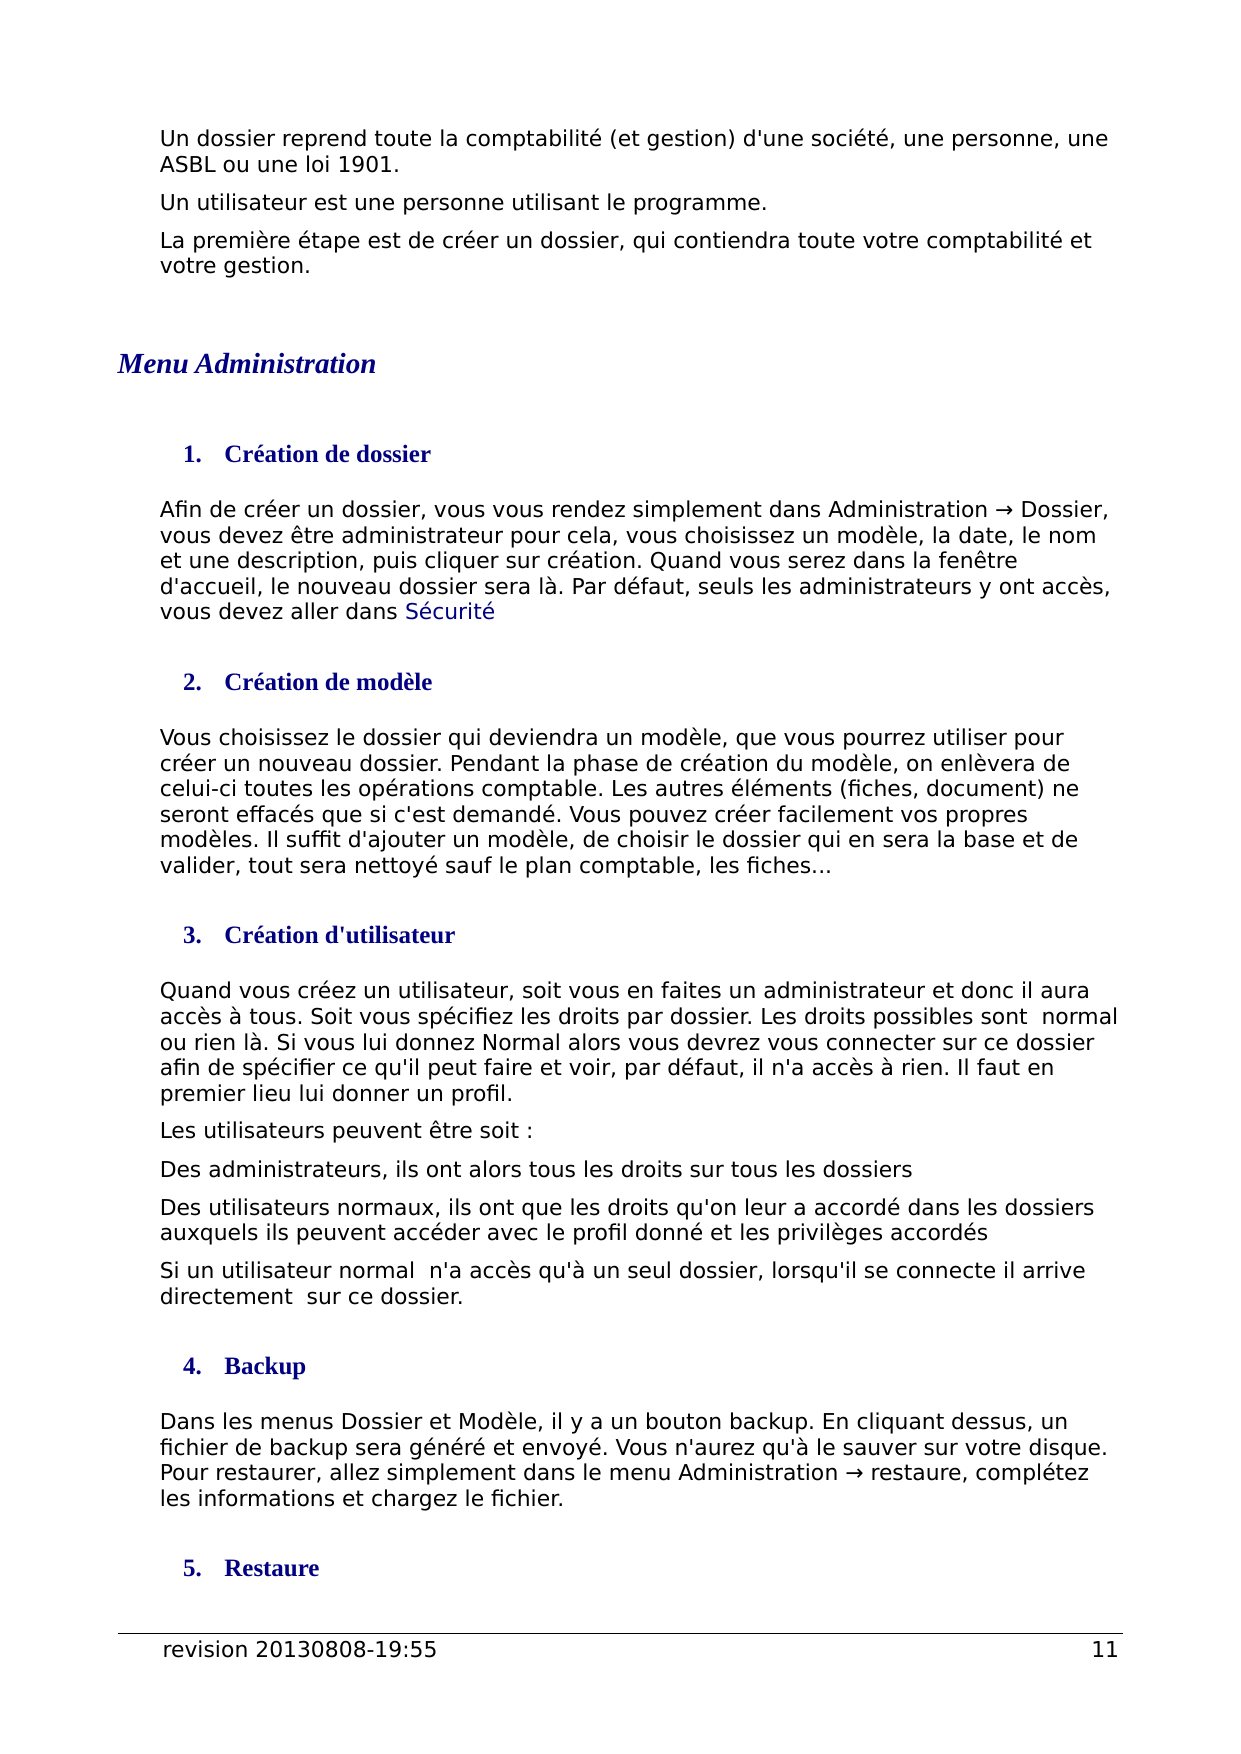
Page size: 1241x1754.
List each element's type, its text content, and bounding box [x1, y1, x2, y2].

subtitle Backup [177, 1351, 1123, 1380]
text Vous choisissez le dossier qui deviendra un modèle, que vous pourrez utiliser pour créer un nouveau dossier. Pendant la phase de création du modèle, on enlèvera de celui-ci toutes les opérations comptable. Les autres éléments (fiches, document) ne seront effacés que si c'est demandé. Vous pouvez créer facilement vos propres modèles. Il suffit d'ajouter un modèle, de choisir le dossier qui en sera la base et de valider, tout sera nettoyé sauf le plan comptable, les fiches... [159, 725, 1123, 878]
text Les utilisateurs peuvent être soit : [159, 1119, 1123, 1144]
subtitle Création de dossier [177, 439, 1123, 468]
text Afin de créer un dossier, vous vous rendez simplement dans Administration → Dossier, vous devez être administrateur pour cela, vous choisissez un modèle, la date, le nom et une description, puis cliquer sur création. Quand vous serez dans la fenêtre d'accueil, le nouveau dossier sera là. Par défaut, seuls les administrateurs y ont accès, vous devez aller dans Sécurité [159, 497, 1123, 625]
text Des administrateurs, ils ont alors tous les droits sur tous les dossiers [159, 1157, 1123, 1182]
text Dans les menus Dossier et Modèle, il y a un bouton backup. En cliquant dessus, un fichier de backup sera généré et envoyé. Vous n'aurez qu'à le sauver sur votre disque. Pour restaurer, allez simplement dans le menu Administration → restaure, complétez les informations et chargez le fichier. [159, 1409, 1123, 1512]
subtitle Restaure [177, 1553, 1123, 1582]
text Des utilisateurs normaux, ils ont que les droits qu'on leur a accordé dans les dossiers auxquels ils peuvent accéder avec le profil donné et les privilèges accordés [159, 1195, 1123, 1246]
text La première étape est de créer un dossier, qui contiendra toute votre comptabilité et votre gestion. [159, 228, 1123, 279]
text Un utilisateur est une personne utilisant le programme. [159, 190, 1123, 216]
subtitle Création de modèle [177, 667, 1123, 696]
text Si un utilisateur normal n'a accès qu'à un seul dossier, lorsqu'il se connecte il arrive directement sur ce dossier. [159, 1258, 1123, 1309]
text Quand vous créez un utilisateur, soit vous en faites un administrateur et donc il aura accès à tous. Soit vous spécifiez les droits par dossier. Les droits possibles sont normal ou rien là. Si vous lui donnez Normal alors vous devrez vous connecter sur ce dossier afin de spécifier ce qu'il peut faire et voir, par défaut, il n'a accès à rien. Il faut en premier lieu lui donner un profil. [159, 978, 1123, 1106]
subtitle Création d'utilisateur [177, 920, 1123, 949]
text Un dossier reprend toute la comptabilité (et gestion) d'une société, une personne, une ASBL ou une loi 1901. [159, 127, 1123, 178]
subtitle Menu Administration [117, 347, 1123, 380]
